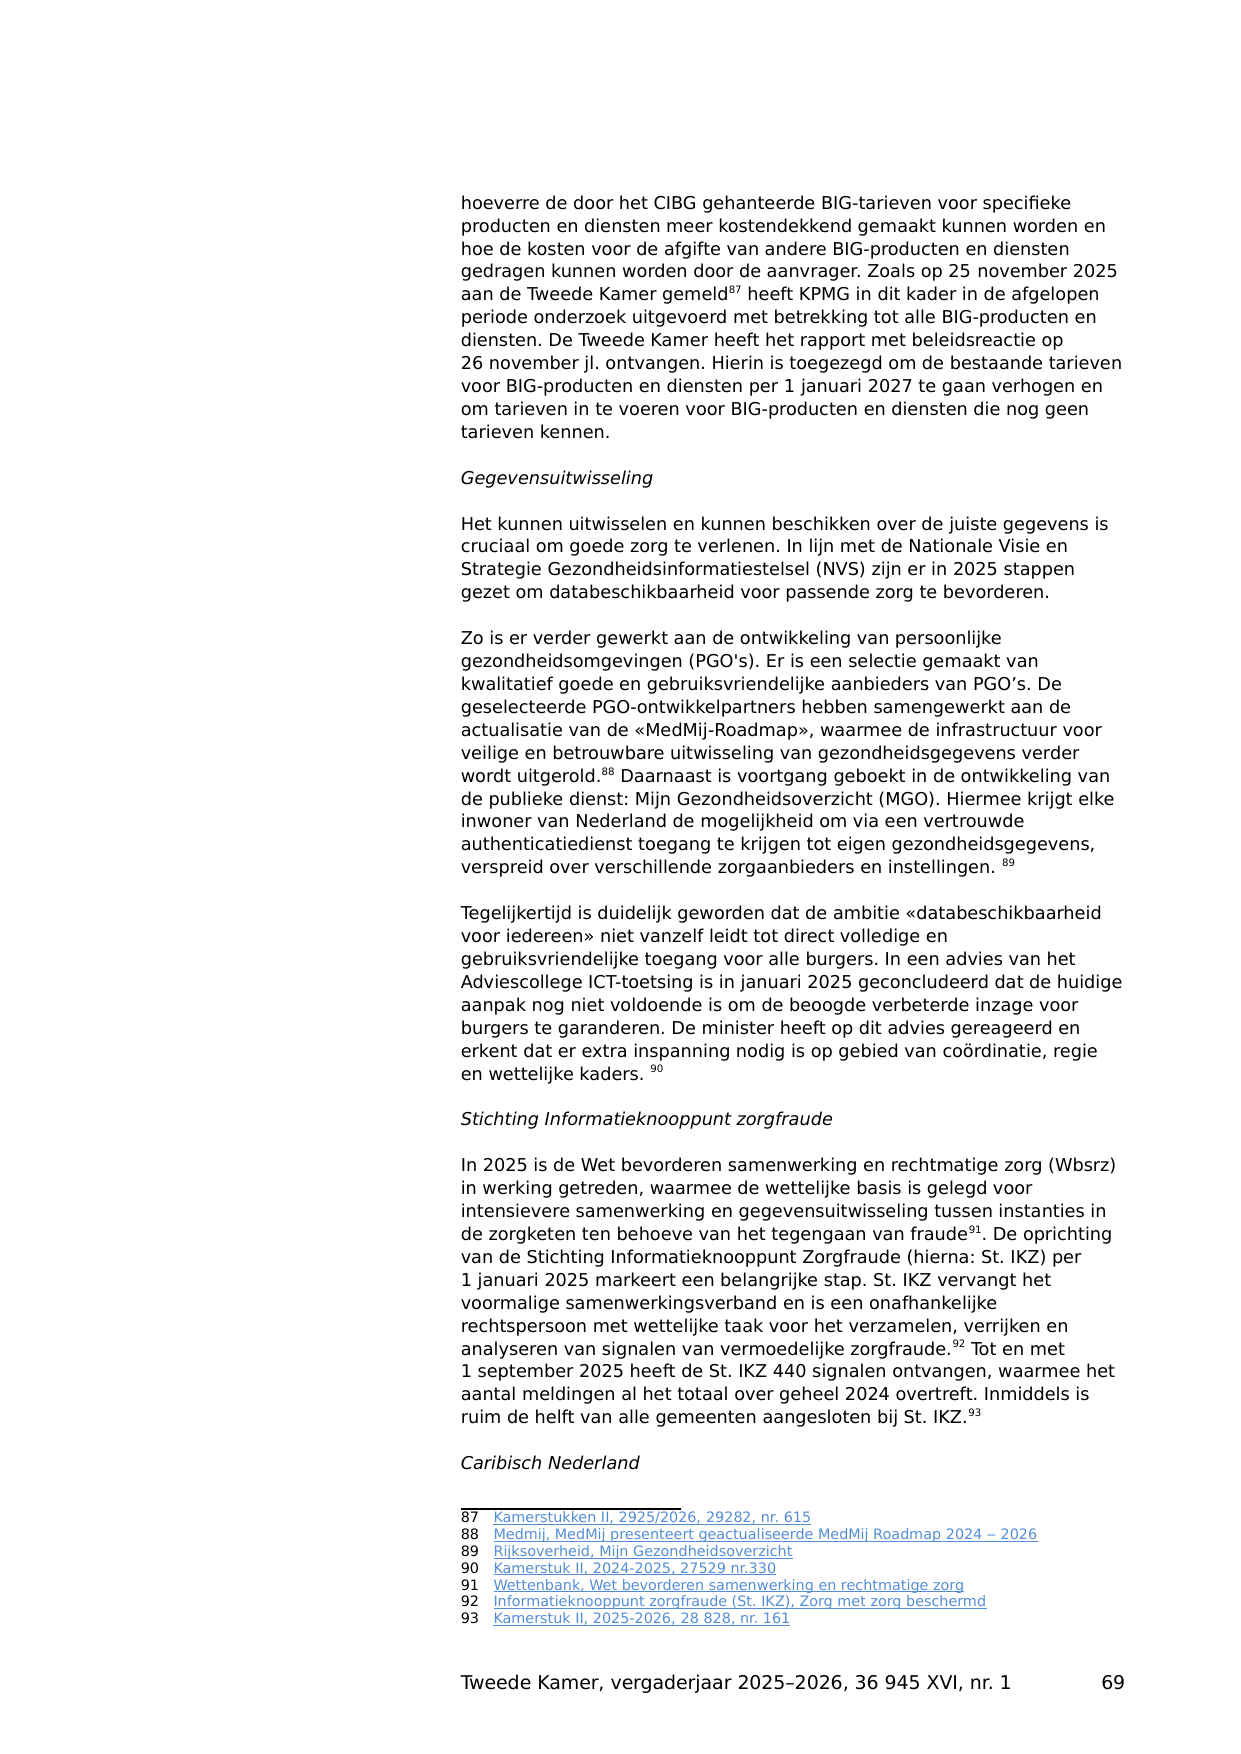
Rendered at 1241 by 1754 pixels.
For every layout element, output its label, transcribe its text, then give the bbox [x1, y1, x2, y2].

text Tegelijkertijd is duidelijk geworden dat de ambitie «databeschikbaarheid voor iedereen» niet vanzelf leidt tot direct volledige en gebruiksvriendelijke toegang voor alle burgers. In een advies van het Adviescollege ICT-toetsing is in januari 2025 geconcludeerd dat de huidige aanpak nog niet voldoende is om de beoogde verbeterde inzage voor burgers te garanderen. De minister heeft op dit advies gereageerd en erkent dat er extra inspanning nodig is op gebied van coördinatie, regie en wettelijke kaders. [461, 901, 1125, 1084]
text Gegevensuitwisseling [461, 466, 1125, 489]
text hoeverre de door het CIBG gehanteerde BIG-tarieven voor specifieke producten en diensten meer kostendekkend gemaakt kunnen worden en hoe de kosten voor de afgifte van andere BIG-producten en diensten gedragen kunnen worden door de aanvrager. Zoals op 25 november 2025 aan de Tweede Kamer gemeld heeft KPMG in dit kader in de afgelopen periode onderzoek uitgevoerd met betrekking tot alle BIG-producten en diensten. De Tweede Kamer heeft het rapport met beleidsreactie op 26 november jl. ontvangen. Hierin is toegezegd om de bestaande tarieven voor BIG-producten en diensten per 1 januari 2027 te gaan verhogen en om tarieven in te voeren voor BIG-producten en diensten die nog geen tarieven kennen. [461, 191, 1125, 443]
text Zo is er verder gewerkt aan de ontwikkeling van persoonlijke gezondheidsomgevingen (PGO's). Er is een selectie gemaakt van kwalitatief goede en gebruiksvriendelijke aanbieders van PGO’s. De geselecteerde PGO‑ontwikkelpartners hebben samengewerkt aan de actualisatie van de «MedMij‑Roadmap», waarmee de infrastructuur voor veilige en betrouwbare uitwisseling van gezondheidsgegevens verder wordt uitgerold. Daarnaast is voortgang geboekt in de ontwikkeling van de publieke dienst: Mijn Gezondheidsoverzicht (MGO). Hiermee krijgt elke inwoner van Nederland de mogelijkheid om via een vertrouwde authenticatiedienst toegang te krijgen tot eigen gezondheidsgegevens, verspreid over verschillende zorgaanbieders en instellingen. [461, 626, 1125, 878]
text __Kamerstukken II, 2925/2026, 29282, nr. 615 [461, 1509, 1125, 1526]
text Caribisch Nederland [461, 1451, 1125, 1474]
text __Kamerstuk II, 2025-2026, 28 828, nr. 161 [461, 1610, 1125, 1627]
text Het kunnen uitwisselen en kunnen beschikken over de juiste gegevens is cruciaal om goede zorg te verlenen. In lijn met de Nationale Visie en Strategie Gezondheidsinformatiestelsel (NVS) zijn er in 2025 stappen gezet om databeschikbaarheid voor passende zorg te bevorderen. [461, 512, 1125, 603]
text __Rijksoverheid, Mijn Gezondheidsoverzicht [461, 1543, 1125, 1560]
text __Medmij, MedMij presenteert geactualiseerde MedMij Roadmap 2024 ‒ 2026 [461, 1526, 1125, 1543]
text __Wettenbank, Wet bevorderen samenwerking en rechtmatige zorg [461, 1577, 1125, 1593]
text In 2025 is de Wet bevorderen samenwerking en rechtmatige zorg (Wbsrz) in werking getreden, waarmee de wettelijke basis is gelegd voor intensievere samenwerking en gegevensuitwisseling tussen instanties in de zorgketen ten behoeve van het tegengaan van fraude. De oprichting van de Stichting Informatieknooppunt Zorgfraude (hierna: St. IKZ) per 1 januari 2025 markeert een belangrijke stap. St. IKZ vervangt het voormalige samenwerkingsverband en is een onafhankelijke rechtspersoon met wettelijke taak voor het verzamelen, verrijken en analyseren van signalen van vermoedelijke zorgfraude. Tot en met 1 september 2025 heeft de St. IKZ 440 signalen ontvangen, waarmee het aantal meldingen al het totaal over geheel 2024 overtreft. Inmiddels is ruim de helft van alle gemeenten aangesloten bij St. IKZ. [461, 1153, 1125, 1428]
text __Kamerstuk II, 2024-2025, 27529 nr.330 [461, 1560, 1125, 1577]
text __Informatieknooppunt zorgfraude (St. IKZ), Zorg met zorg beschermd [461, 1593, 1125, 1610]
text Stichting Informatieknooppunt zorgfraude [461, 1107, 1125, 1130]
